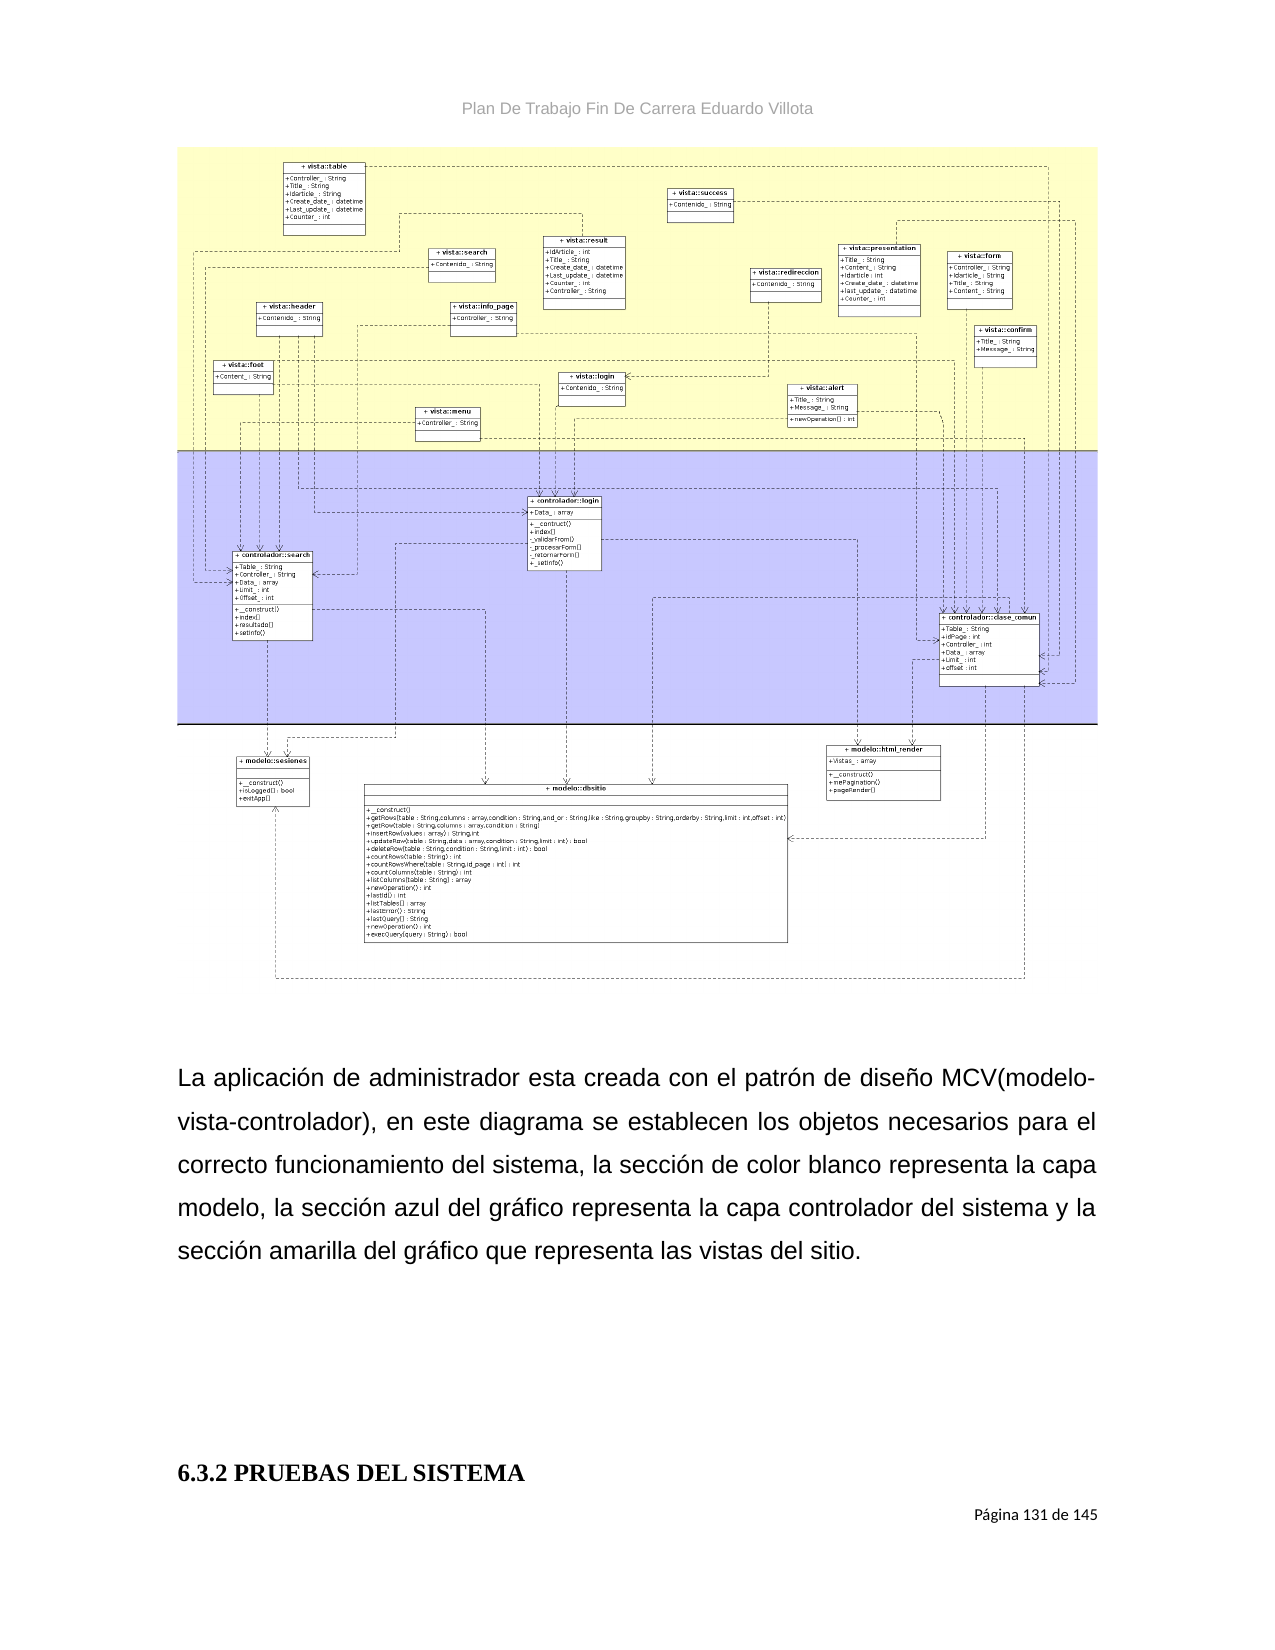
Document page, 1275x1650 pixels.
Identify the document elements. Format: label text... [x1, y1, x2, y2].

text 6.3.2 PRUEBAS DEL SISTEMA [177, 1458, 1098, 1487]
picture [177, 147, 1098, 994]
text La aplicación de administrador esta creada con el patrón de diseño MCV(modelo-vista-controlador), en este diagrama se establecen los objetos necesarios para el correcto funcionamiento del sistema, la sección de color blanco representa la capa modelo, la sección azul del gráfico representa la capa controlador del sistema y la sección amarilla del gráfico que representa las vistas del sitio. [177, 1063, 1098, 1265]
